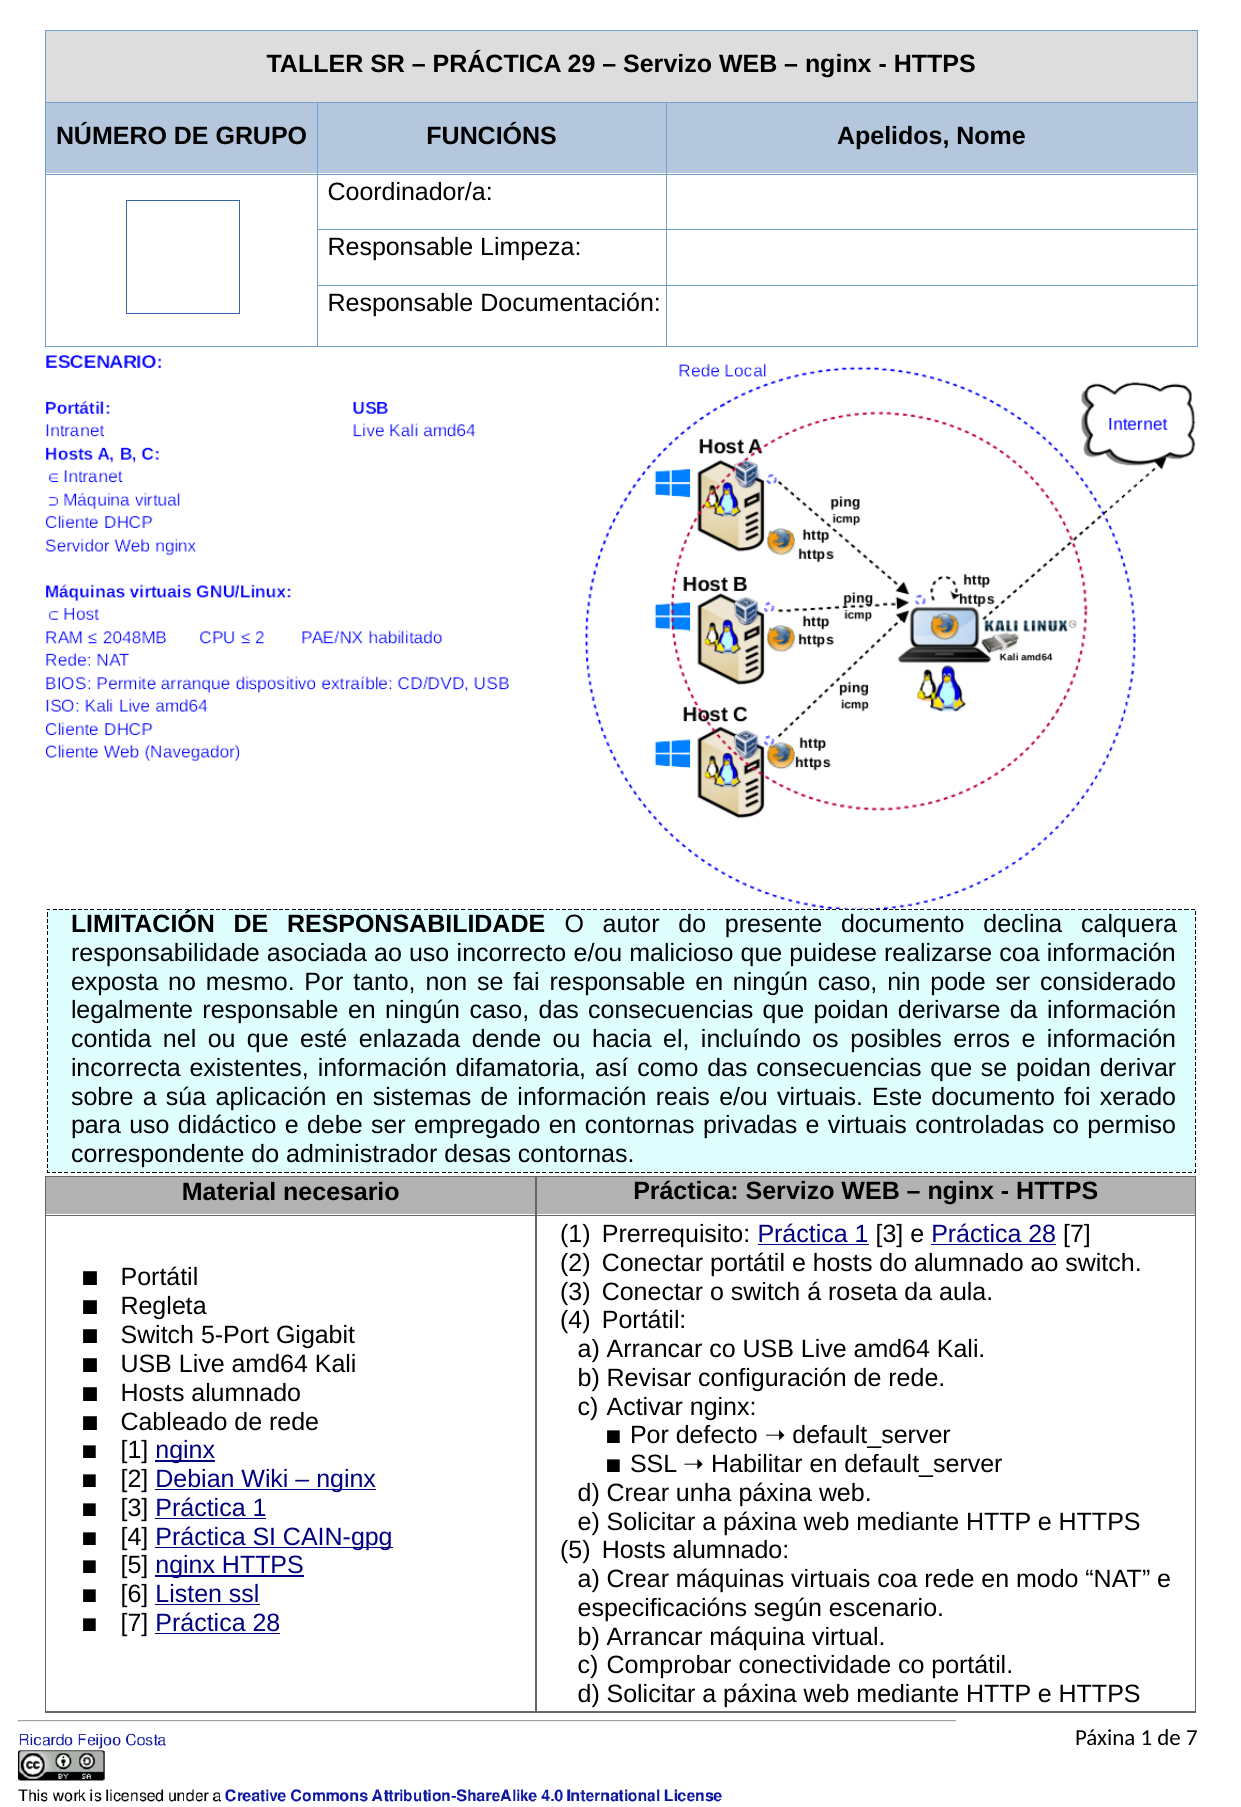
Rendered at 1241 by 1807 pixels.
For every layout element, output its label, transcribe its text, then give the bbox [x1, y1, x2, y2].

table_header Práctica: Servizo WEB – nginx - HTTPS [537, 1177, 1195, 1214]
table_cell Portátil Regleta Switch 5-Port Gigabit USB Live amd64 Kali Hosts alumnado Cableado de rede [1] nginx [2] Debian Wiki – nginx [3] Práctica 1 [4] Práctica SI CAIN-gpg [5] nginx HTTPS [6] Listen ssl [7] Práctica 28 [46, 1216, 535, 1711]
table_cell [667, 175, 1197, 229]
table_header TALLER SR – PRÁCTICA 29 – Servizo WEB – nginx - HTTPS [46, 31, 1197, 102]
table_header Material necesario [46, 1177, 535, 1214]
picture [8, 1715, 957, 1806]
table_cell NÚMERO DE GRUPO [46, 103, 317, 173]
table_cell Responsable Limpeza: [318, 230, 666, 284]
picture [45, 354, 1198, 909]
table_cell Responsable Documentación: [318, 286, 666, 346]
table_cell [667, 230, 1197, 284]
table_cell Apelidos, Nome [667, 103, 1197, 173]
table_cell [667, 286, 1197, 346]
table_cell [46, 175, 317, 346]
table_cell Coordinador/a: [318, 175, 666, 229]
table_cell Prerrequisito: Práctica 1 [3] e Práctica 28 [7] Conectar portátil e hosts do alumnado ao switch. Conectar o switch á roseta da aula. Portátil: Arrancar co USB Live amd64 Kali. Revisar configuración de rede. Activar nginx: Por defecto ➝ default_server SSL ➝ Habilitar en default_server Crear unha páxina web. Solicitar a páxina web mediante HTTP e HTTPS Hosts alumnado: Crear máquinas virtuais coa rede en modo “NAT” e especificacións según escenario. Arrancar máquina virtual. Comprobar conectividade co portátil. Solicitar a páxina web mediante HTTP e HTTPS [537, 1216, 1195, 1711]
table_cell FUNCIÓNS [318, 103, 666, 173]
